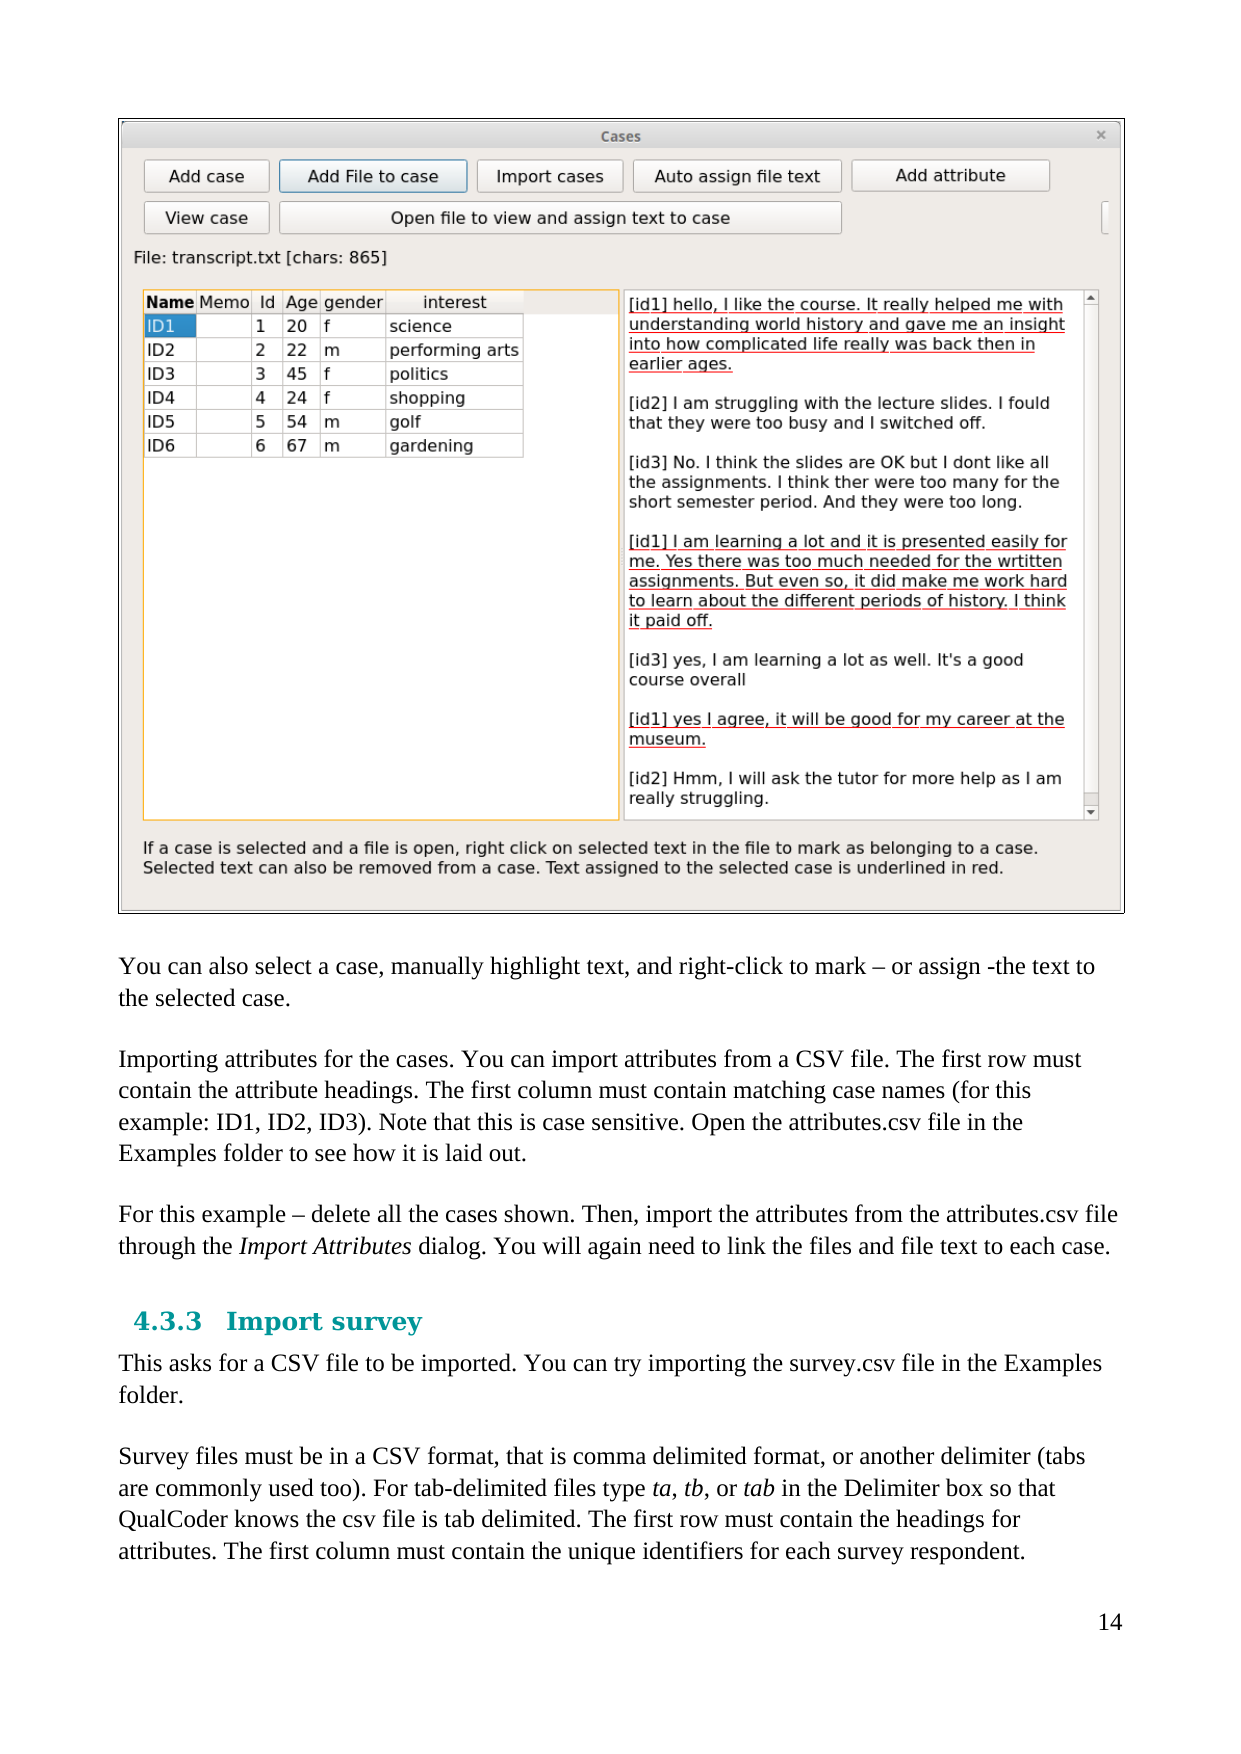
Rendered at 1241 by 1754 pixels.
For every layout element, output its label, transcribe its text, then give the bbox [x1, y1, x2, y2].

text This asks for a CSV file to be imported. You can try importing the survey.csv file in the Examples folder. [118, 1348, 1122, 1409]
text Importing attributes for the cases. You can import attributes from a CSV file. The first row must contain the attribute headings. The first column must contain matching case names (for this example: ID1, ID2, ID3). Note that this is case sensitive. Open the attributes.csv file in the Examples folder to see how it is laid out. [118, 1044, 1122, 1167]
text Survey files must be in a CSV format, that is comma delimited format, or another delimiter (tabs are commonly used too). For tab-delimited files type ta, tb, or tab in the Delimiter box so that QualCoder knows the csv file is tab delimited. The first row must contain the headings for attributes. The first column must contain the unique identifiers for each survey respondent. [118, 1441, 1122, 1564]
text For this example – delete all the cases shown. Then, import the attributes from the attributes.csv file through the Import Attributes dialog. You will again need to link the files and file text to each case. [118, 1199, 1122, 1260]
picture [121, 121, 1121, 911]
subtitle Import survey [124, 1307, 1122, 1336]
text You can also select a case, manually highlight text, and right-click to mark – or assign -the text to the selected case. [118, 951, 1122, 1011]
